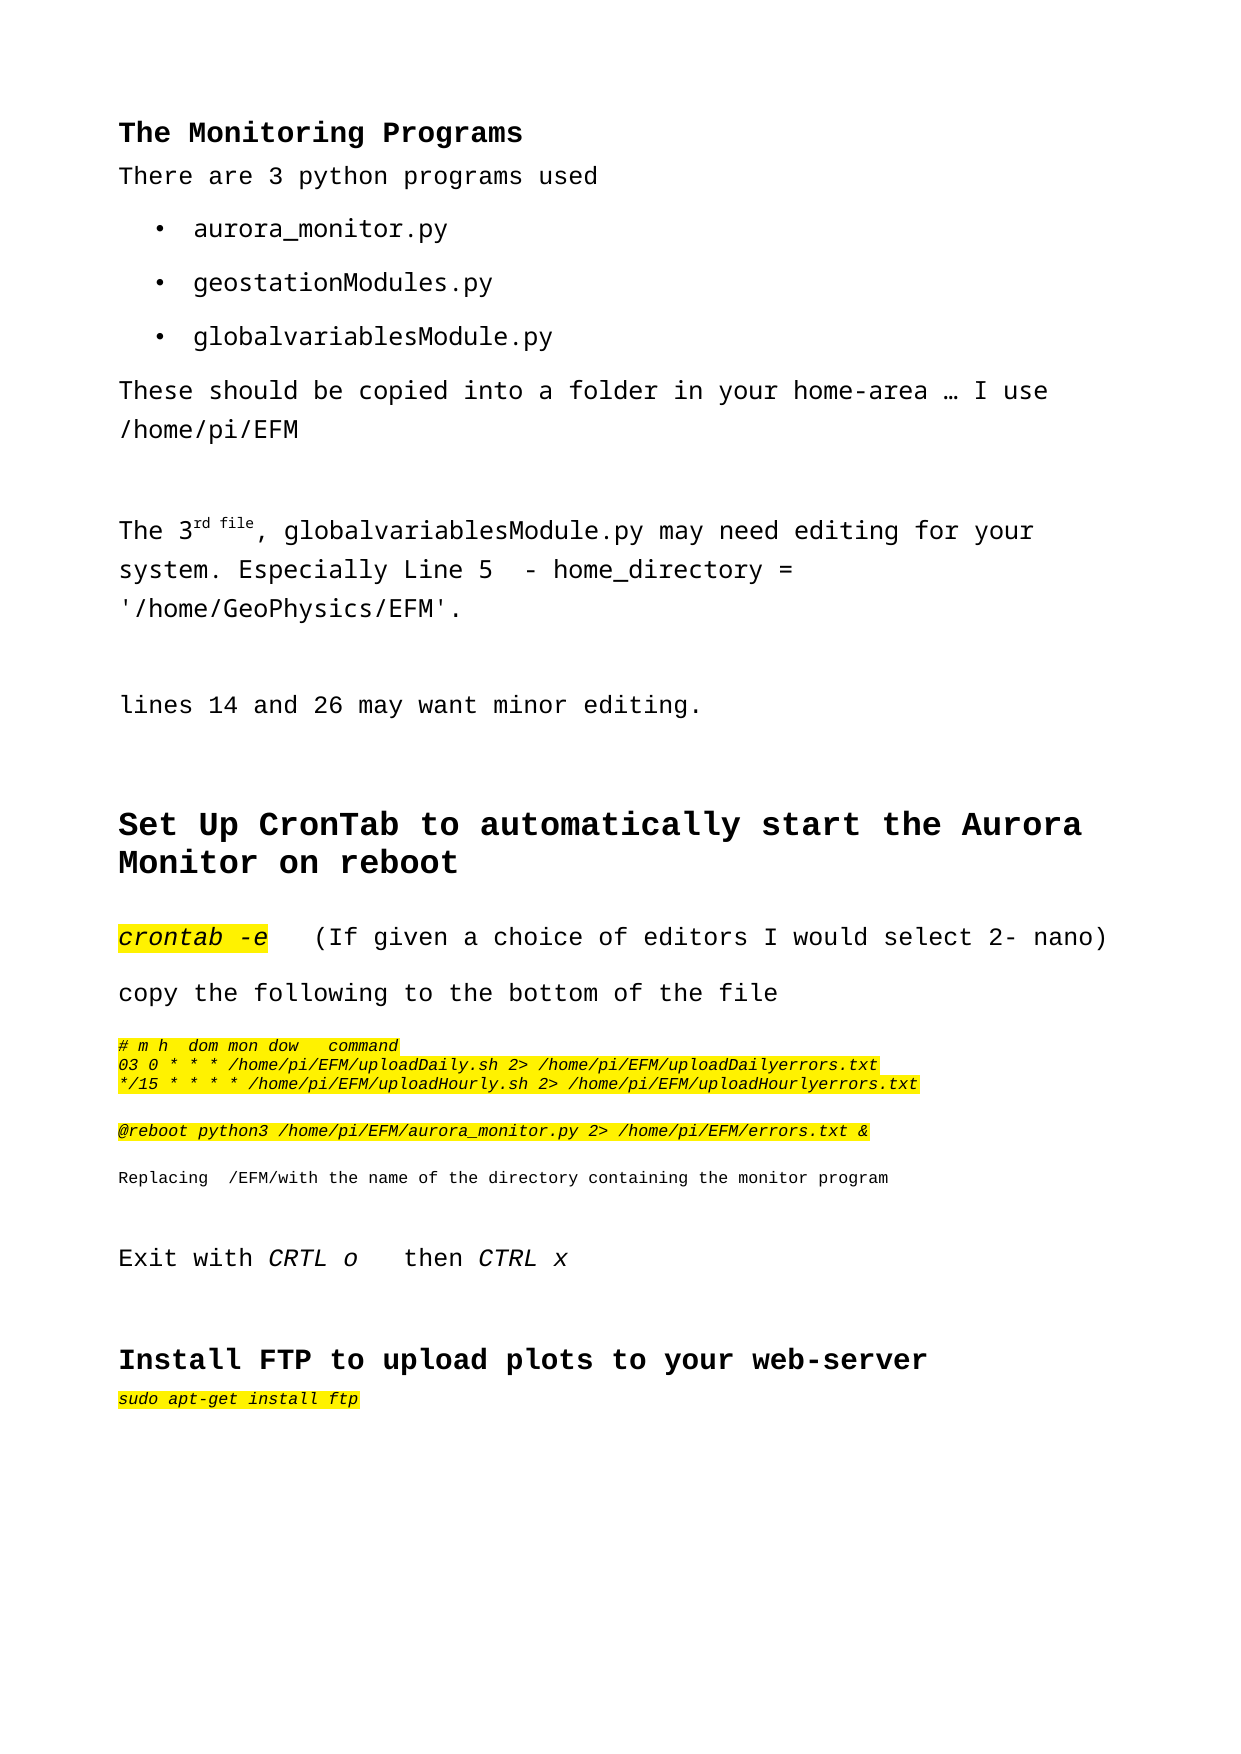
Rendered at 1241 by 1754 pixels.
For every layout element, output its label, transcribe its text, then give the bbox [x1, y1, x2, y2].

list globalvariablesModule.py [156, 318, 1122, 353]
text 03 0 * * * /home/pi/EFM/uploadDaily.sh 2> /home/pi/EFM/uploadDailyerrors.txt [118, 1056, 1122, 1075]
text lines 14 and 26 may want minor editing. [118, 692, 1122, 721]
text These should be copied into a folder in your home-area … I use /home/pi/EFM [118, 372, 1122, 446]
text @reboot python3 /home/pi/EFM/aurora_monitor.py 2> /home/pi/EFM/errors.txt & [118, 1122, 1122, 1141]
text sudo apt-get install ftp [118, 1391, 1122, 1409]
text There are 3 python programs used [118, 164, 1122, 192]
text Exit with CRTL o then CTRL x [118, 1245, 1122, 1273]
list geostationModules.py [156, 265, 1122, 299]
text Replacing /EFM/with the name of the directory containing the monitor program [118, 1170, 1122, 1188]
text # m h dom mon dow command [118, 1038, 1122, 1056]
subtitle Set Up CronTab to automatically start the Aurora Monitor on reboot [118, 807, 1122, 883]
text The 3rd file, globalvariablesModule.py may need editing for your system. Especially Line 5 - home_directory = '/home/GeoPhysics/EFM'. [118, 513, 1122, 625]
text crontab -e (If given a choice of editors I would select 2- nano) [118, 924, 1122, 953]
subtitle Install FTP to upload plots to your web-server [118, 1345, 1122, 1378]
list aurora_monitor.py [156, 211, 1122, 245]
text */15 * * * * /home/pi/EFM/uploadHourly.sh 2> /home/pi/EFM/uploadHourlyerrors.txt [118, 1075, 1122, 1094]
subtitle The Monitoring Programs [118, 118, 1122, 151]
text copy the following to the bottom of the file [118, 981, 1122, 1009]
